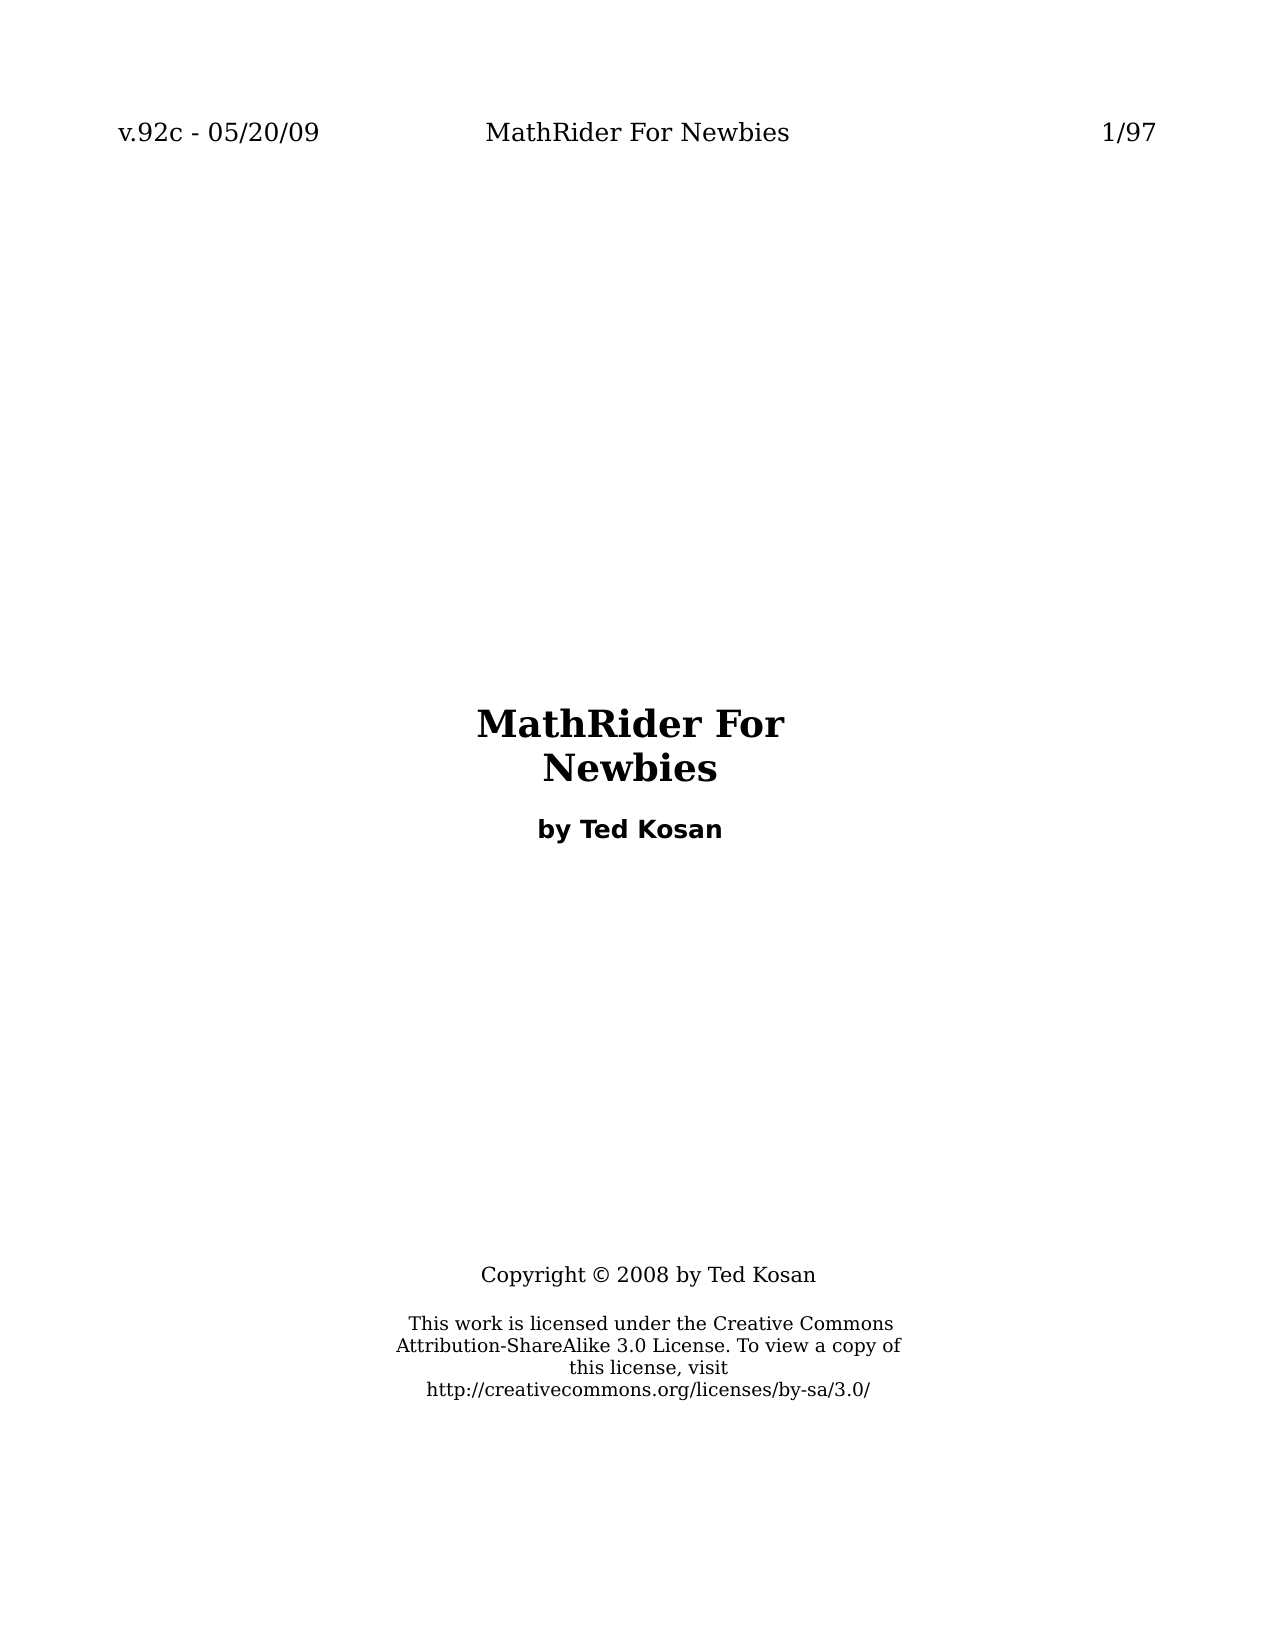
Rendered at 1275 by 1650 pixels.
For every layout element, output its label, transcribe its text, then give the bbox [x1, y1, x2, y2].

text by Ted Kosan [427, 815, 832, 844]
text Copyright © 2008 by Ted Kosan [382, 1260, 915, 1289]
text This work is licensed under the Creative Commons Attribution-ShareAlike 3.0 License. To view a copy of this license, visit http://creativecommons.org/licenses/by-sa/3.0/ [382, 1313, 915, 1401]
text MathRider For Newbies [427, 702, 832, 790]
